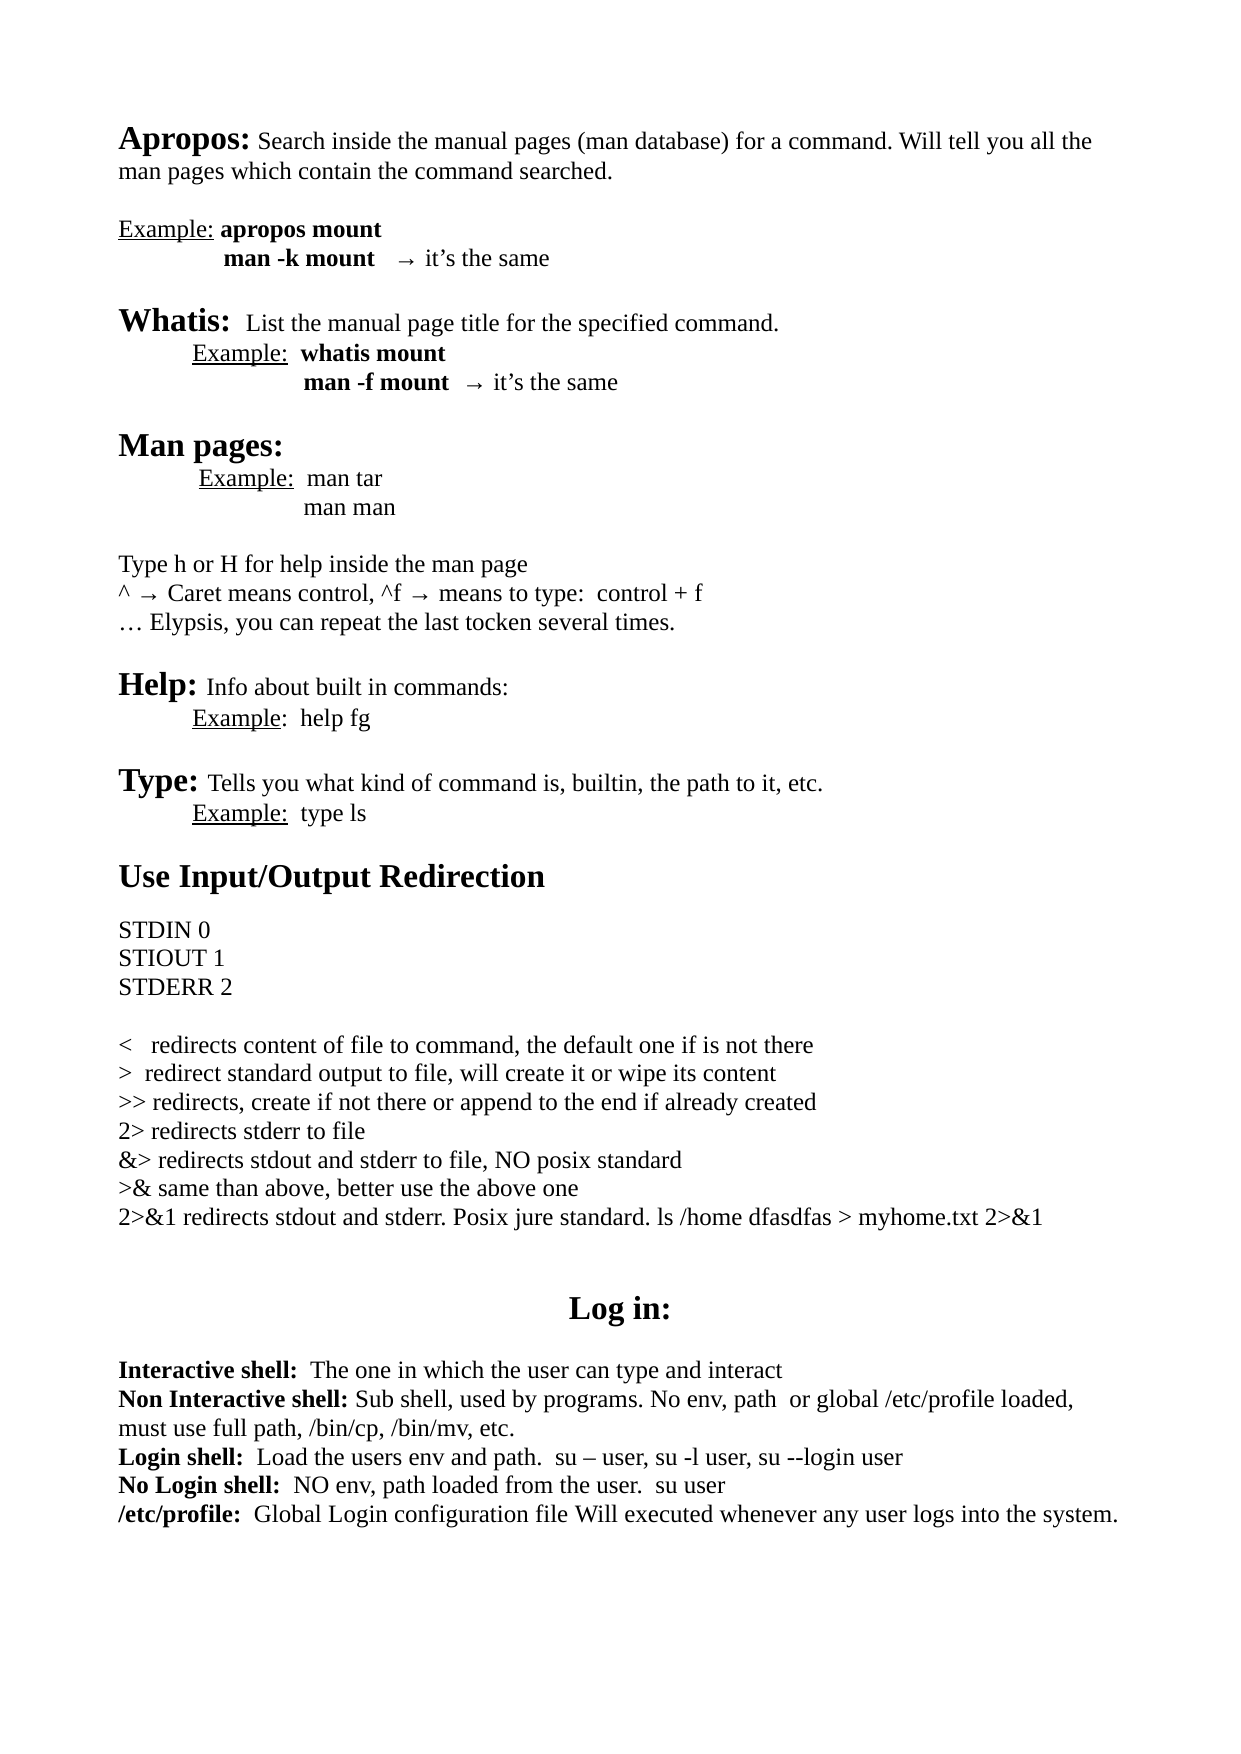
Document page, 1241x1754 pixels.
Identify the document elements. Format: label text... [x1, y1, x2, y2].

text 2>&1 redirects stdout and stderr. Posix jure standard. ls /home dfasdfas > myhome.txt 2>&1 [118, 1202, 1122, 1231]
text Non Interactive shell: Sub shell, used by programs. No env, path or global /etc/profile loaded, must use full path, /bin/cp, /bin/mv, etc. [118, 1384, 1122, 1442]
text Interactive shell: The one in which the user can type and interact [118, 1356, 1122, 1384]
text Example: type ls [118, 798, 1122, 827]
text No Login shell: NO env, path loaded from the user. su user [118, 1471, 1122, 1499]
text man -k mount → it’s the same [118, 243, 1122, 271]
text Help: Info about built in commands: [118, 664, 1122, 703]
text man -f mount → it’s the same [118, 367, 1122, 396]
text Whatis: List the manual page title for the specified command. [118, 300, 1122, 338]
text STIOUT 1 [118, 943, 1122, 972]
text Man pages: [118, 425, 1122, 463]
text >> redirects, create if not there or append to the end if already created [118, 1087, 1122, 1116]
text Type: Tells you what kind of command is, builtin, the path to it, etc. [118, 760, 1122, 798]
text Type h or H for help inside the man page [118, 549, 1122, 578]
text 2> redirects stderr to file [118, 1116, 1122, 1145]
text Use Input/Output Redirection [118, 856, 1122, 894]
text … Elypsis, you can repeat the last tocken several times. [118, 607, 1122, 636]
text /etc/profile: Global Login configuration file Will executed whenever any user logs into the system. [118, 1499, 1122, 1528]
text STDIN 0 [118, 915, 1122, 943]
text &> redirects stdout and stderr to file, NO posix standard [118, 1145, 1122, 1173]
text Apropos: Search inside the manual pages (man database) for a command. Will tell you all the man pages which contain the command searched. [118, 118, 1122, 185]
text Example: apropos mount [118, 214, 1122, 243]
text Log in: [118, 1288, 1122, 1327]
text STDERR 2 [118, 972, 1122, 1001]
text Login shell: Load the users env and path. su – user, su -l user, su --login user [118, 1442, 1122, 1471]
text Example: help fg [118, 703, 1122, 731]
text man man [118, 492, 1122, 521]
text < redirects content of file to command, the default one if is not there [118, 1030, 1122, 1058]
text >& same than above, better use the above one [118, 1173, 1122, 1202]
text Example: whatis mount [118, 338, 1122, 367]
text > redirect standard output to file, will create it or wipe its content [118, 1058, 1122, 1087]
text ^ → Caret means control, ^f → means to type: control + f [118, 578, 1122, 607]
text Example: man tar [118, 463, 1122, 492]
